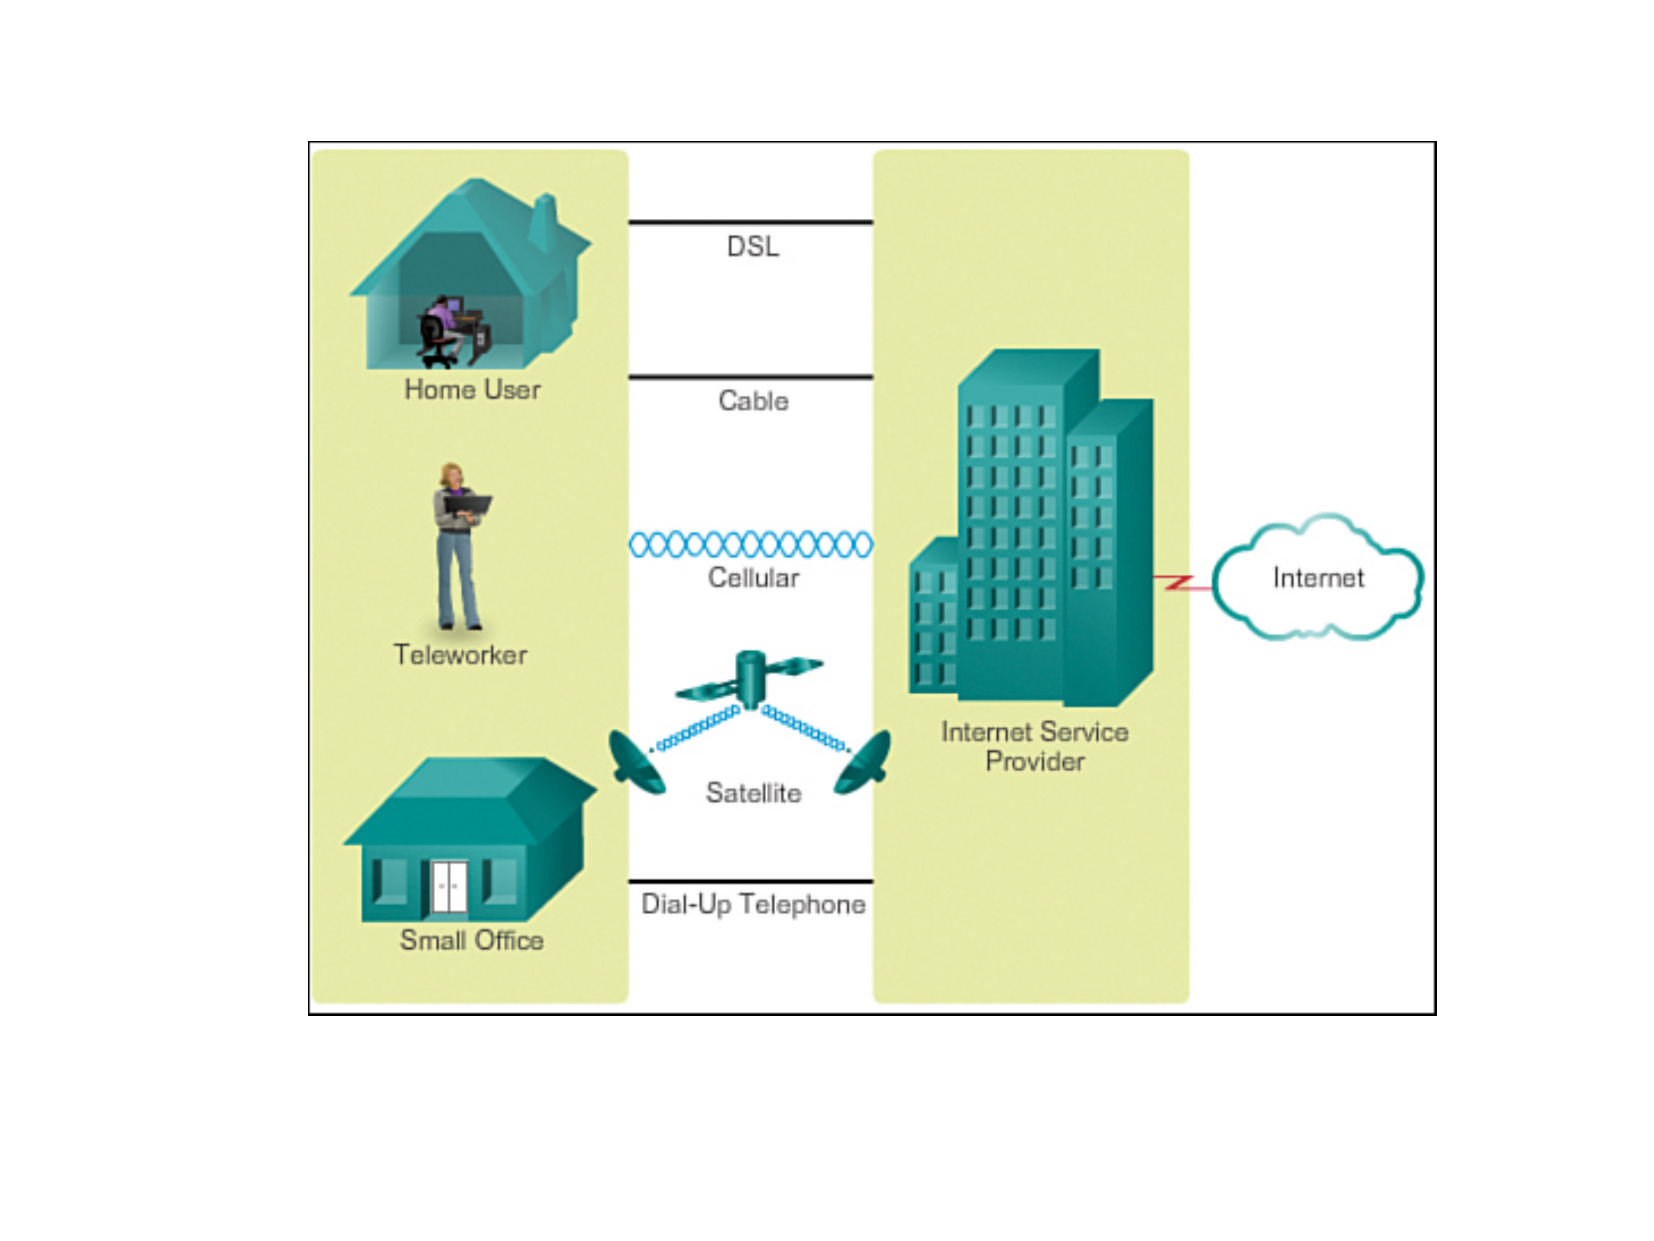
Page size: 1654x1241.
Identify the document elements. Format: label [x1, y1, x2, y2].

picture [308, 141, 1437, 1016]
